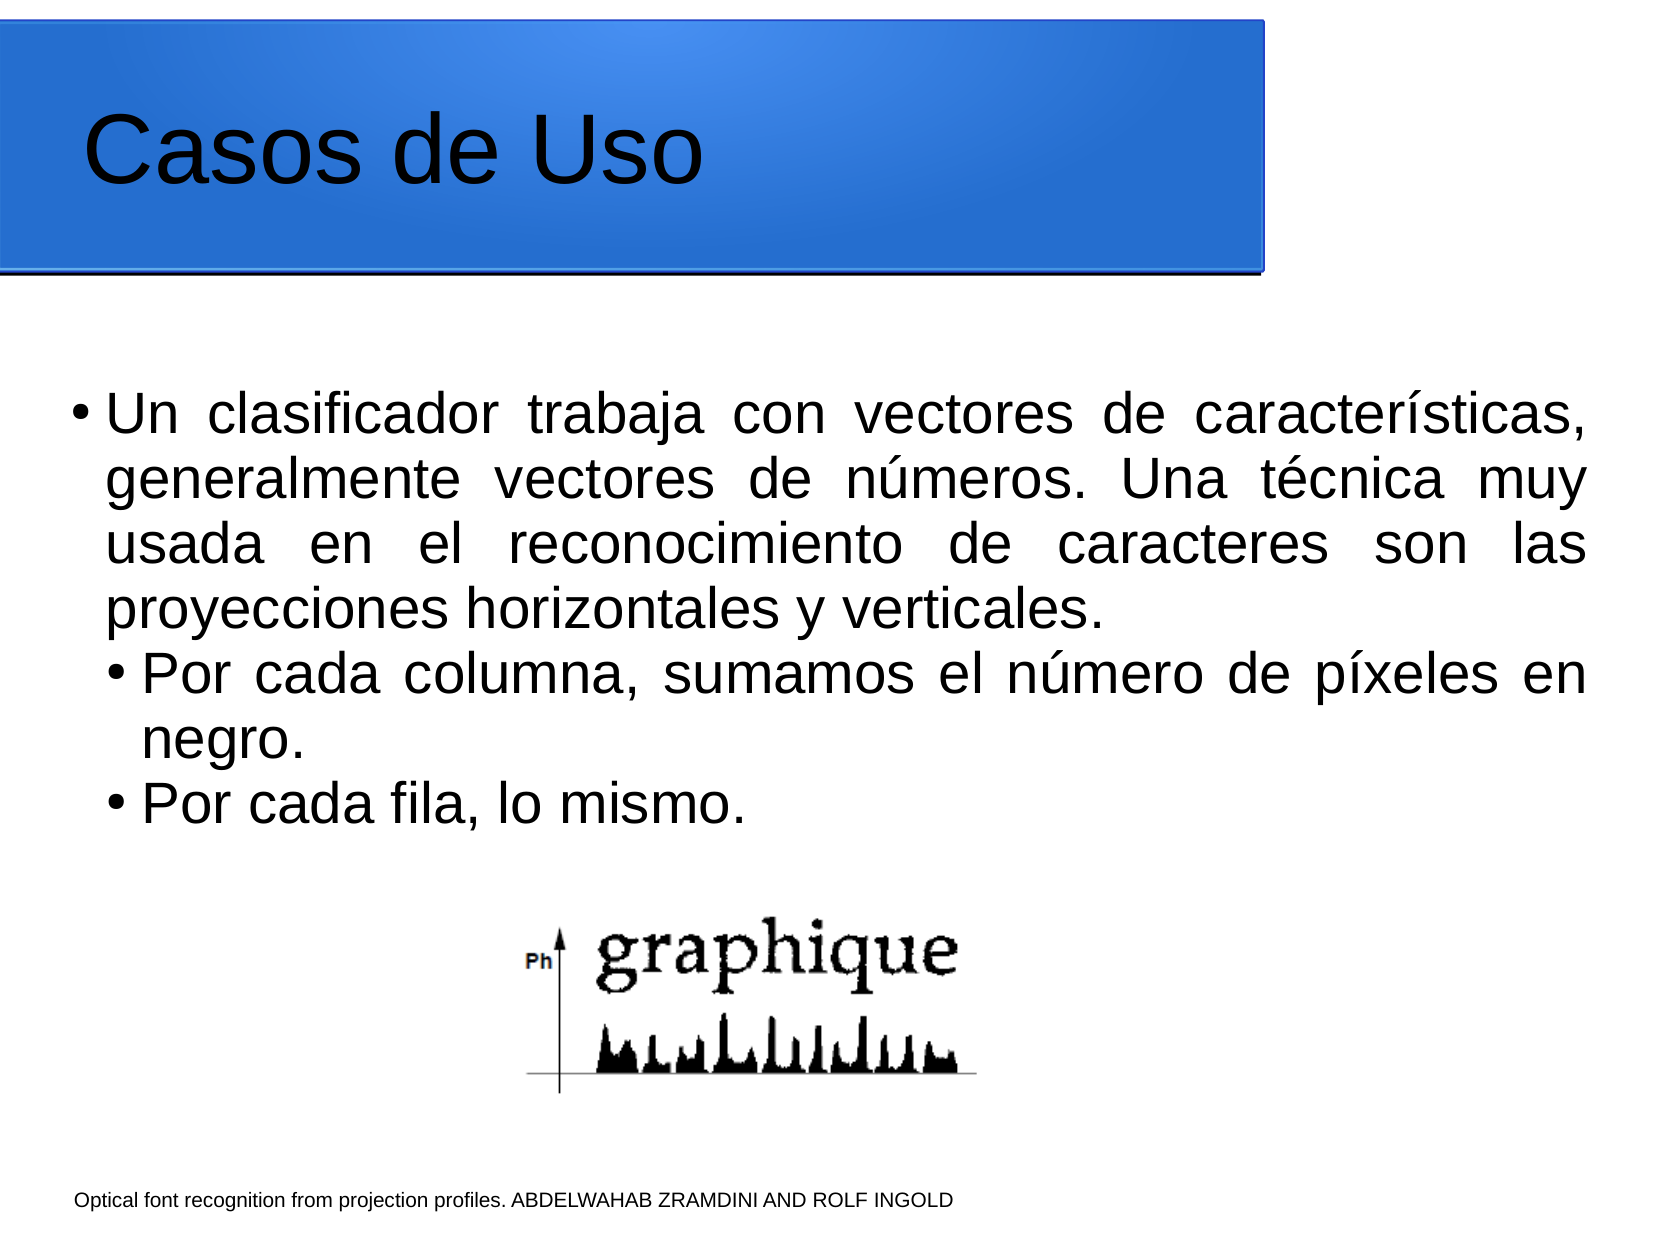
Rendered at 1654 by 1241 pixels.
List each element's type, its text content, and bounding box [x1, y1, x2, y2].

text_box Un clasificador trabaja con vectores de características, generalmente vectores de números. Una técnica muy usada en el reconocimiento de caracteres son las proyecciones horizontales y verticales. Por cada columna, sumamos el número de píxeles en negro. Por cada fila, lo mismo. [55, 373, 1605, 846]
title Casos de Uso [82, 47, 1235, 252]
text_box Optical font recognition from projection profiles. ABDELWAHAB ZRAMDINI AND ROLF INGOLD [59, 1181, 1057, 1221]
picture [484, 874, 977, 1103]
